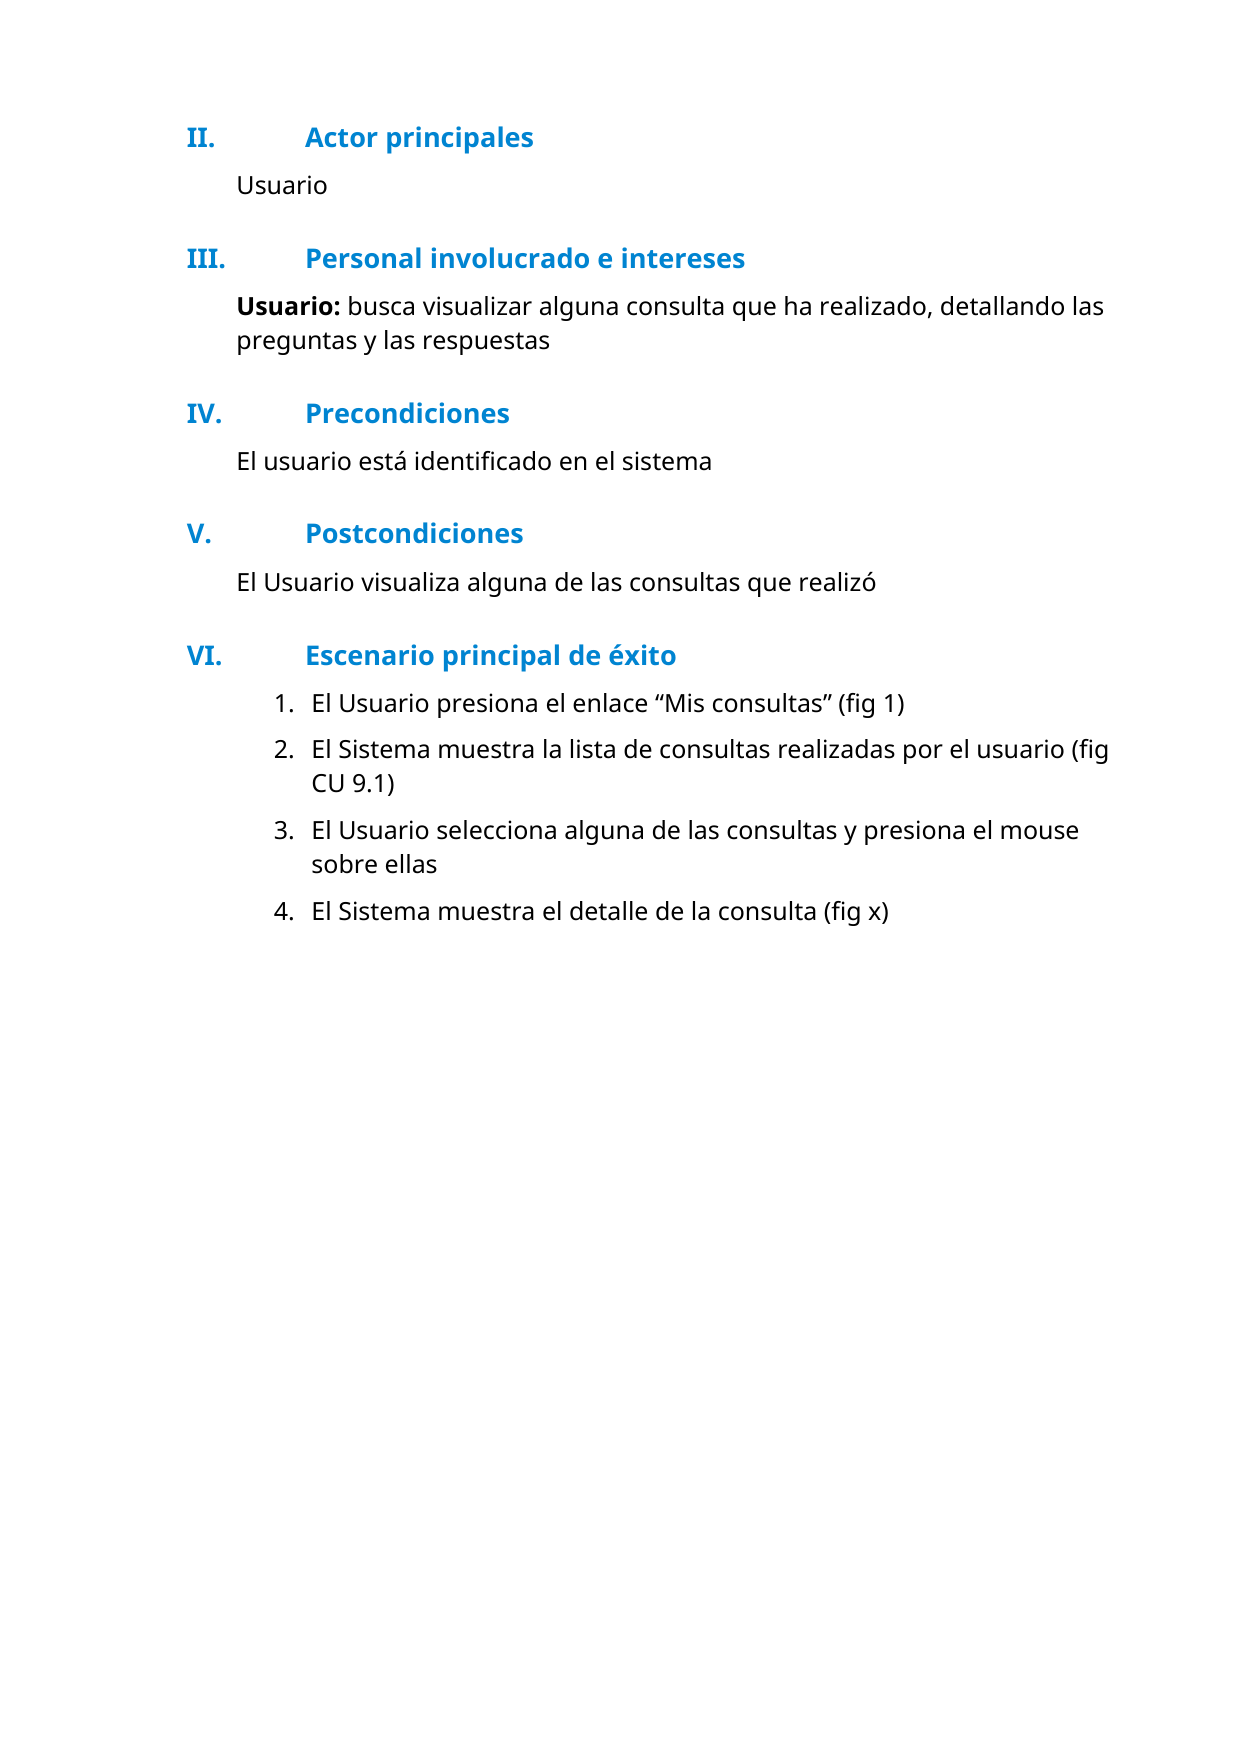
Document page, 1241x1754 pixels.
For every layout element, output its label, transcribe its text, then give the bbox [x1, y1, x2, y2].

text El usuario está identificado en el sistema [236, 443, 1122, 477]
text Usuario: busca visualizar alguna consulta que ha realizado, detallando las preguntas y las respuestas [236, 288, 1122, 357]
subtitle Precondiciones [187, 394, 1122, 431]
list El Usuario presiona el enlace “Mis consultas” (fig 1) [274, 685, 1122, 719]
list El Usuario selecciona alguna de las consultas y presiona el mouse sobre ellas [274, 812, 1122, 881]
subtitle Postcondiciones [187, 515, 1122, 552]
list El Sistema muestra el detalle de la consulta (fig x) [274, 893, 1122, 927]
text Usuario [236, 167, 1122, 202]
subtitle Escenario principal de éxito [187, 636, 1122, 673]
subtitle Actor principales [187, 118, 1122, 155]
list El Sistema muestra la lista de consultas realizadas por el usuario (fig CU 9.1) [274, 732, 1122, 800]
subtitle Personal involucrado e intereses [187, 239, 1122, 276]
text El Usuario visualiza alguna de las consultas que realizó [236, 564, 1122, 598]
